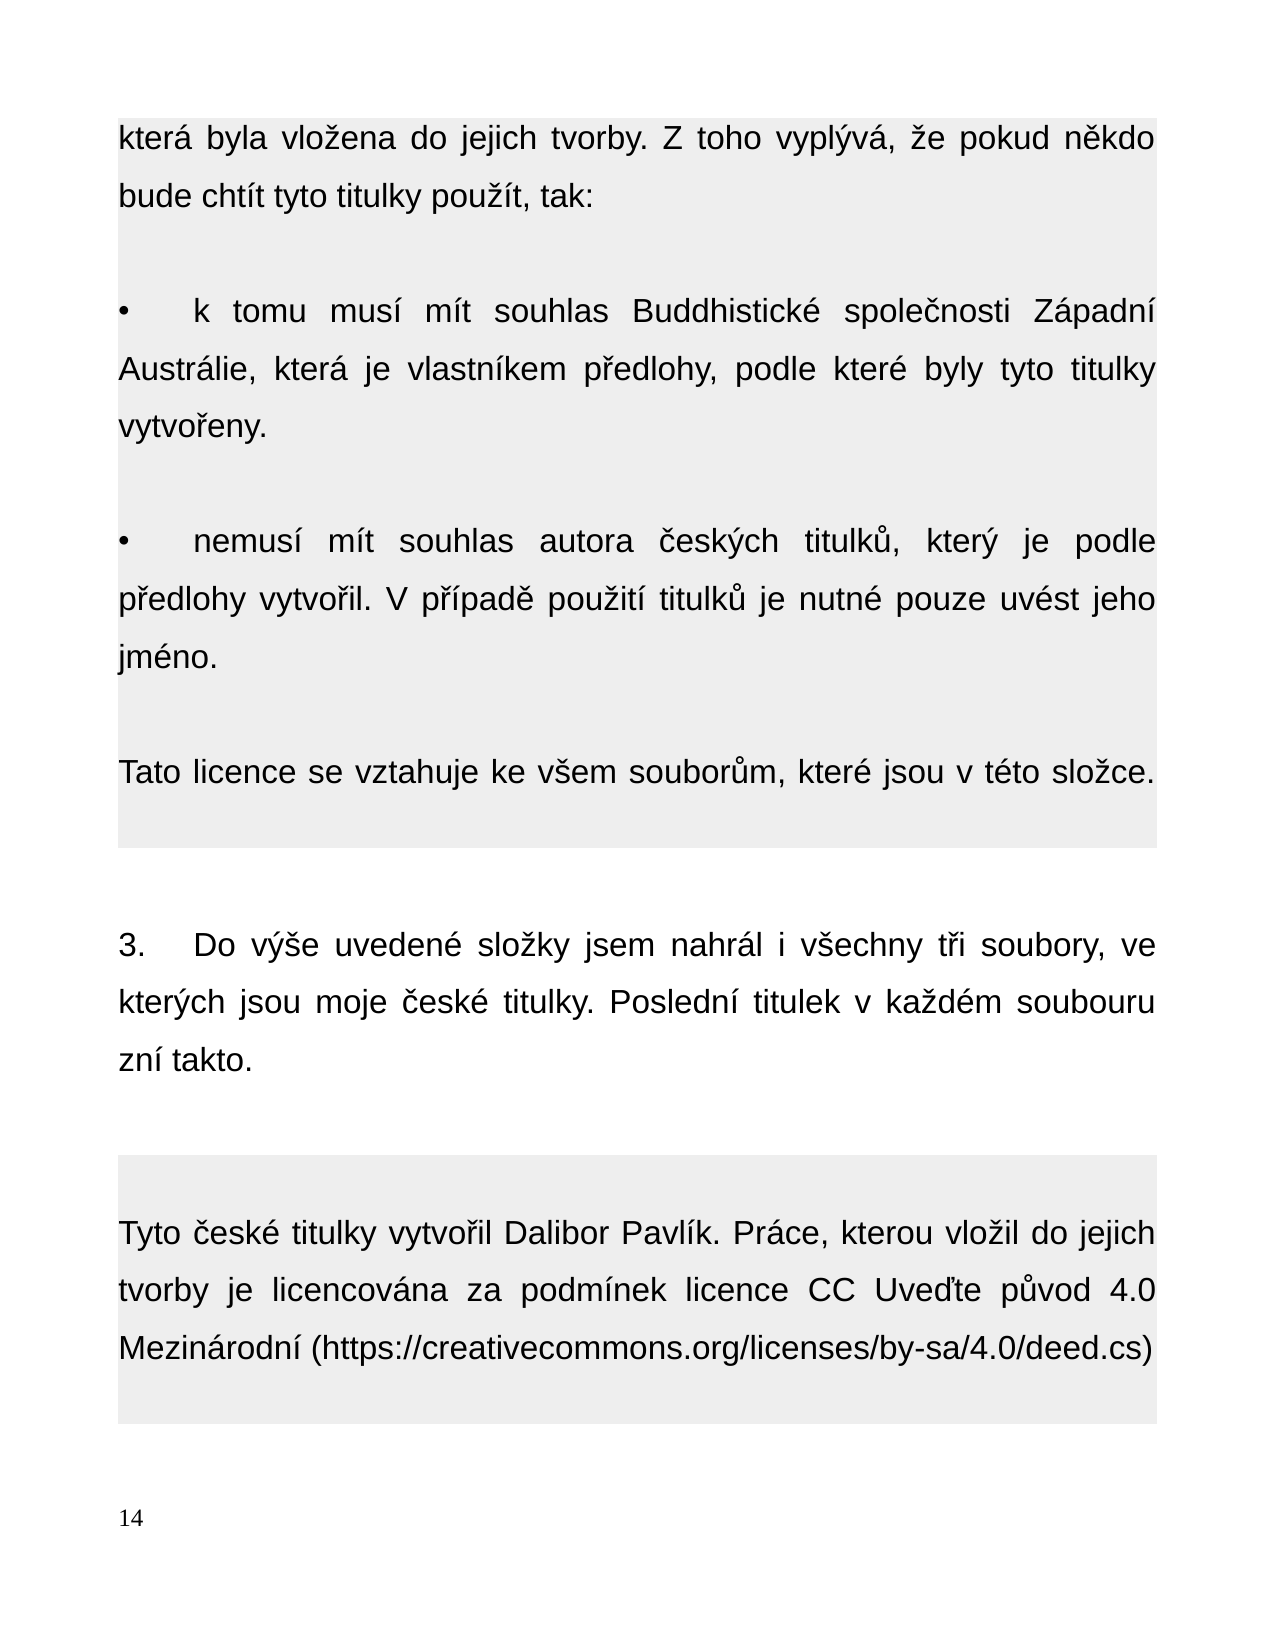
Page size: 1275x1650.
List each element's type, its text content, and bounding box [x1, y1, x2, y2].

list Do výše uvedené složky jsem nahrál i všechny tři soubory, ve kterých jsou moje české titulky. Poslední titulek v každém soubouru zní takto. [118, 925, 1157, 1078]
text která byla vložena do jejich tvorby. Z toho vyplývá, že pokud někdo bude chtít tyto titulky použít, tak: [118, 118, 1157, 214]
text Tyto české titulky vytvořil Dalibor Pavlík. Práce, kterou vložil do jejich tvorby je licencována za podmínek licence CC Uveďte původ 4.0 Mezinárodní (https://creativecommons.org/licenses/by-sa/4.0/deed.cs) [118, 1213, 1157, 1366]
text Tato licence se vztahuje ke všem souborům, které jsou v této složce. [118, 752, 1157, 848]
list k tomu musí mít souhlas Buddhistické společnosti Západní Austrálie, která je vlastníkem předlohy, podle které byly tyto titulky vytvořeny. [118, 291, 1157, 445]
list nemusí mít souhlas autora českých titulků, který je podle předlohy vytvořil. V případě použití titulků je nutné pouze uvést jeho jméno. [118, 521, 1157, 675]
